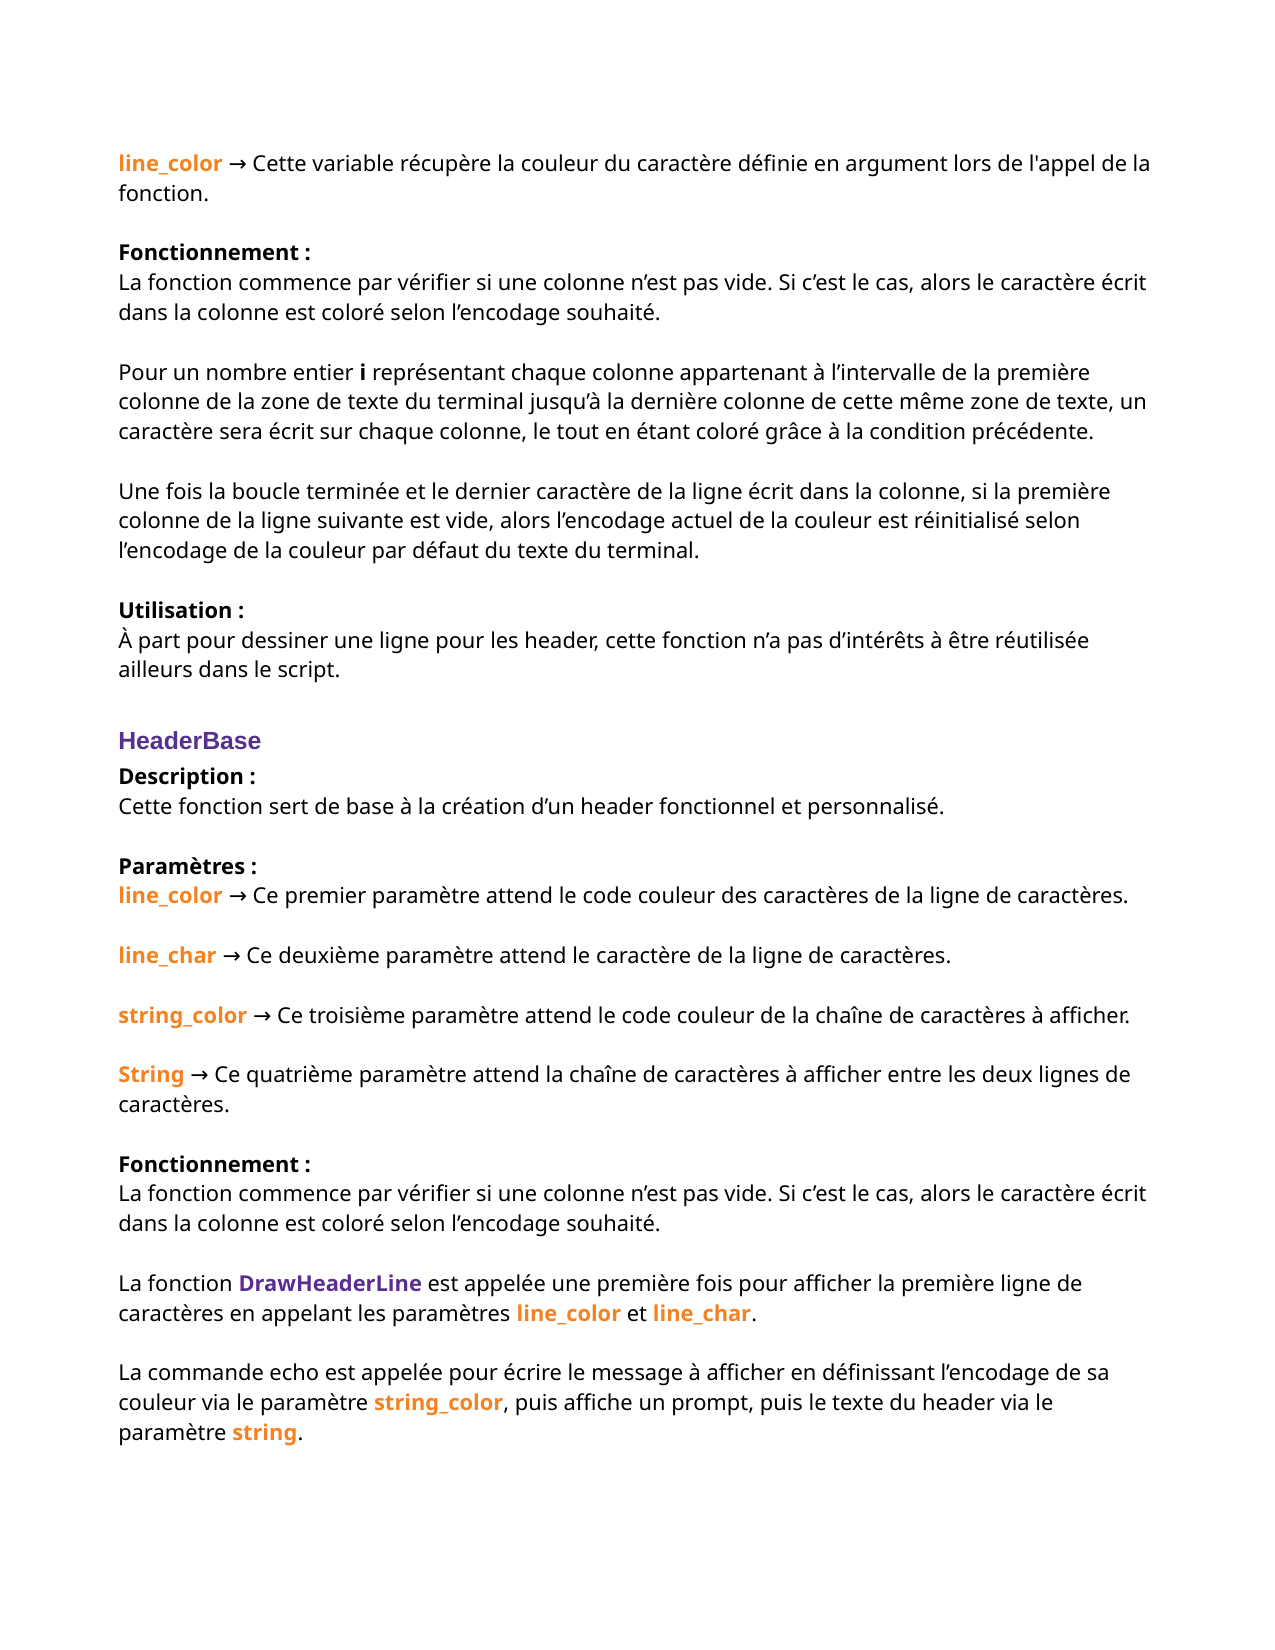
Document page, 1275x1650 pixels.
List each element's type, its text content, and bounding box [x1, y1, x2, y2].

text Fonctionnement : [118, 237, 1157, 267]
text Description : [118, 761, 1157, 791]
text Fonctionnement : [118, 1148, 1157, 1178]
text Paramètres : [118, 851, 1157, 880]
text La fonction commence par vérifier si une colonne n’est pas vide. Si c’est le cas, alors le caractère écrit dans la colonne est coloré selon l’encodage souhaité. [118, 267, 1157, 327]
text Une fois la boucle terminée et le dernier caractère de la ligne écrit dans la colonne, si la première colonne de la ligne suivante est vide, alors l’encodage actuel de la couleur est réinitialisé selon l’encodage de la couleur par défaut du texte du terminal. [118, 476, 1157, 565]
subtitle HeaderBase [118, 726, 1157, 755]
text À part pour dessiner une ligne pour les header, cette fonction n’a pas d’intérêts à être réutilisée ailleurs dans le script. [118, 624, 1157, 684]
text La fonction DrawHeaderLine est appelée une première fois pour afficher la première ligne de caractères en appelant les paramètres line_color et line_char. [118, 1268, 1157, 1327]
text Cette fonction sert de base à la création d’un header fonctionnel et personnalisé. [118, 791, 1157, 821]
text Utilisation : [118, 595, 1157, 624]
text string_color → Ce troisième paramètre attend le code couleur de la chaîne de caractères à afficher. [118, 999, 1157, 1029]
text String → Ce quatrième paramètre attend la chaîne de caractères à afficher entre les deux lignes de caractères. [118, 1059, 1157, 1119]
text line_char → Ce deuxième paramètre attend le caractère de la ligne de caractères. [118, 940, 1157, 970]
text La commande echo est appelée pour écrire le message à afficher en définissant l’encodage de sa couleur via le paramètre string_color, puis affiche un prompt, puis le texte du header via le paramètre string. [118, 1357, 1157, 1446]
text Pour un nombre entier i représentant chaque colonne appartenant à l’intervalle de la première colonne de la zone de texte du terminal jusqu’à la dernière colonne de cette même zone de texte, un caractère sera écrit sur chaque colonne, le tout en étant coloré grâce à la condition précédente. [118, 356, 1157, 446]
text line_color → Cette variable récupère la couleur du caractère définie en argument lors de l'appel de la fonction. [118, 148, 1157, 207]
text La fonction commence par vérifier si une colonne n’est pas vide. Si c’est le cas, alors le caractère écrit dans la colonne est coloré selon l’encodage souhaité. [118, 1178, 1157, 1238]
text line_color → Ce premier paramètre attend le code couleur des caractères de la ligne de caractères. [118, 880, 1157, 910]
